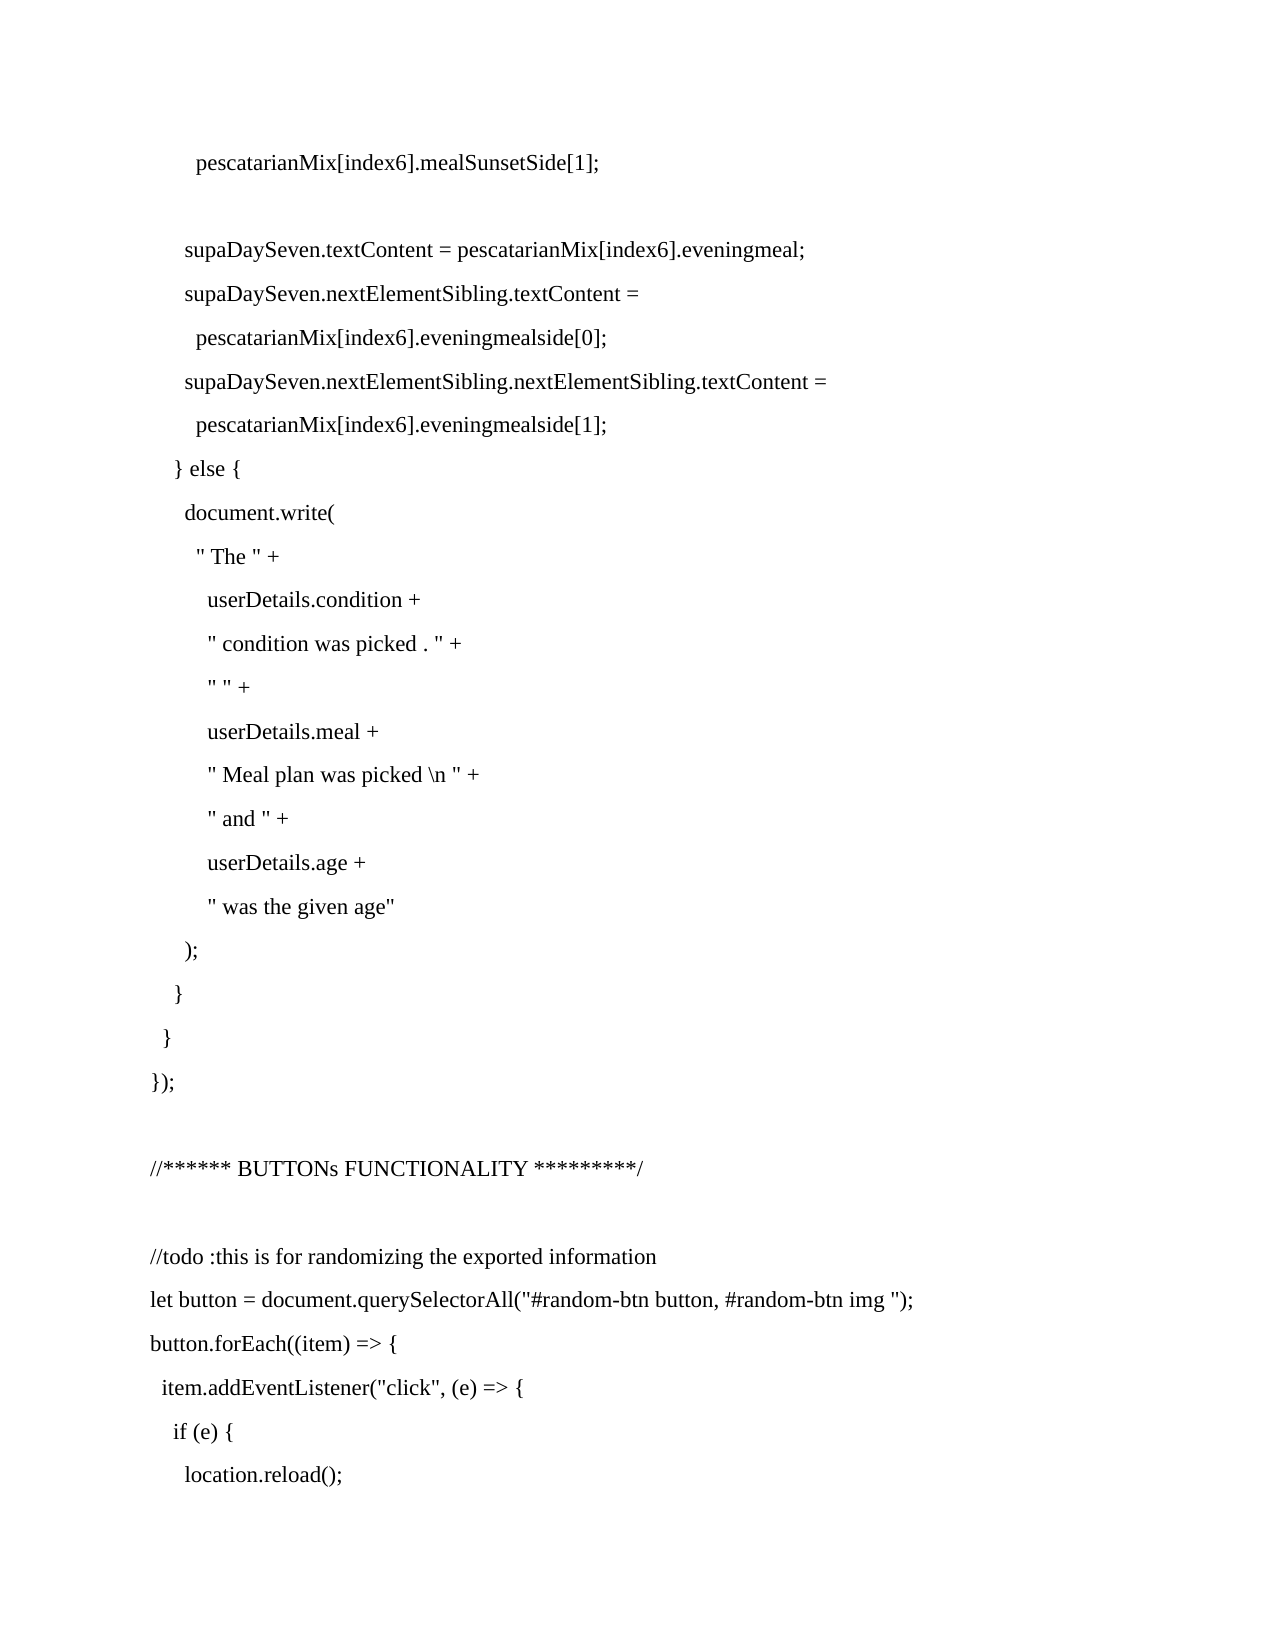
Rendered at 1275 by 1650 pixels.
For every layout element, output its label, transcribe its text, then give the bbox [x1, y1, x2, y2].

text supaDaySeven.nextElementSibling.nextElementSibling.textContent = [150, 369, 1125, 394]
text button.forEach((item) => { [150, 1331, 1125, 1357]
text } else { [150, 456, 1125, 482]
text userDetails.condition + [150, 587, 1125, 613]
text " condition was picked . " + [150, 631, 1125, 657]
text " and " + [150, 806, 1125, 832]
text supaDaySeven.textContent = pescatarianMix[index6].eveningmeal; [150, 237, 1125, 263]
text item.addEventListener("click", (e) => { [150, 1375, 1125, 1400]
text pescatarianMix[index6].mealSunsetSide[1]; [150, 150, 1125, 175]
text ); [150, 937, 1125, 963]
text " Meal plan was picked \n " + [150, 762, 1125, 788]
text userDetails.meal + [150, 719, 1125, 744]
text " was the given age" [150, 894, 1125, 919]
text } [150, 1025, 1125, 1050]
text userDetails.age + [150, 850, 1125, 875]
text } [150, 981, 1125, 1007]
text document.write( [150, 500, 1125, 525]
text " The " + [150, 544, 1125, 569]
text let button = document.querySelectorAll("#random-btn button, #random-btn img "); [150, 1287, 1125, 1313]
text location.reload(); [150, 1462, 1125, 1488]
text supaDaySeven.nextElementSibling.textContent = [150, 281, 1125, 307]
text //todo :this is for randomizing the exported information [150, 1244, 1125, 1269]
text " " + [150, 675, 1125, 700]
text }); [150, 1069, 1125, 1094]
text if (e) { [150, 1419, 1125, 1444]
text //****** BUTTONs FUNCTIONALITY *********/ [150, 1156, 1125, 1182]
text pescatarianMix[index6].eveningmealside[1]; [150, 412, 1125, 438]
text pescatarianMix[index6].eveningmealside[0]; [150, 325, 1125, 350]
